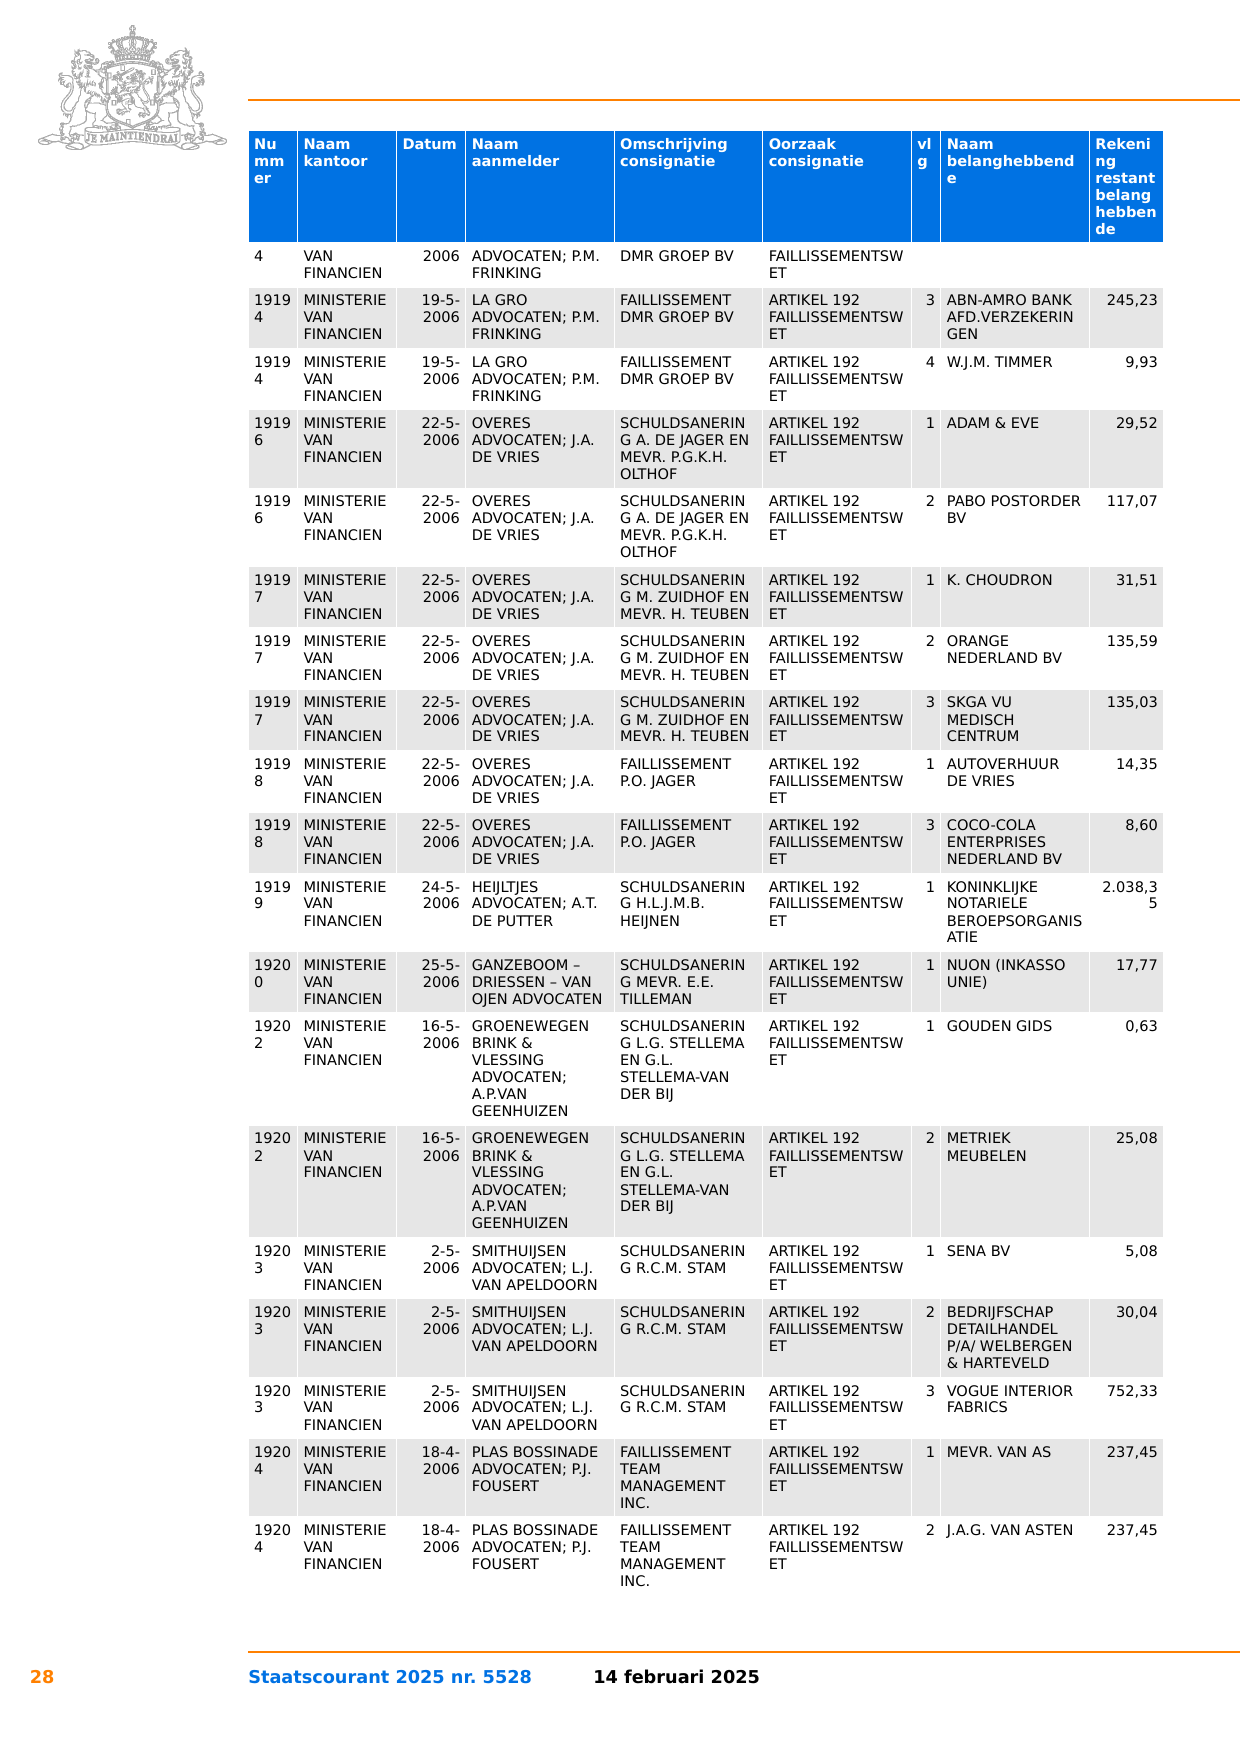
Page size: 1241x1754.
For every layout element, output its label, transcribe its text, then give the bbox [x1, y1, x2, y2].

table_cell 30,04 [1090, 1299, 1163, 1377]
table_cell ARTIKEL 192 FAILLISSEMENTSWET [763, 1439, 911, 1516]
table_cell FAILLISSEMENT P.O. JAGER [615, 751, 762, 811]
table_header vlg [912, 131, 940, 242]
table_cell 1 [912, 874, 940, 951]
table_cell ADAM & EVE [941, 410, 1089, 488]
table_cell GROENEWEGEN BRINK & VLESSING ADVOCATEN; A.P.VAN GEENHUIZEN [466, 1126, 614, 1237]
table_header Naam kantoor [298, 131, 396, 242]
table_cell ARTIKEL 192 FAILLISSEMENTSWET [763, 952, 911, 1012]
table_cell ARTIKEL 192 FAILLISSEMENTSWET [763, 1014, 911, 1125]
table_cell 25-5-2006 [397, 952, 465, 1012]
table_cell 16-5-2006 [397, 1014, 465, 1125]
table_cell MINISTERIE VAN FINANCIEN [298, 1238, 396, 1298]
table_header Naam aanmelder [466, 131, 614, 242]
table_cell 2 [912, 1518, 940, 1595]
table_cell 19203 [249, 1299, 297, 1377]
table_cell 1 [912, 952, 940, 1012]
table_cell 8,60 [1090, 813, 1163, 873]
table_cell 19203 [249, 1378, 297, 1438]
table_cell MINISTERIE VAN FINANCIEN [298, 1014, 396, 1125]
table_cell OVERES ADVOCATEN; J.A. DE VRIES [466, 628, 614, 689]
table_cell ARTIKEL 192 FAILLISSEMENTSWET [763, 1518, 911, 1595]
table_cell MINISTERIE VAN FINANCIEN [298, 489, 396, 566]
table_cell 22-5-2006 [397, 628, 465, 689]
table_cell ARTIKEL 192 FAILLISSEMENTSWET [763, 288, 911, 348]
table_cell 2.038,35 [1090, 874, 1163, 951]
table_cell 19204 [249, 1518, 297, 1595]
table_cell FAILLISSEMENT P.O. JAGER [615, 813, 762, 873]
table_cell BEDRIJFSCHAP DETAILHANDEL P/A/ WELBERGEN & HARTEVELD [941, 1299, 1089, 1377]
table_cell PLAS BOSSINADE ADVOCATEN; P.J. FOUSERT [466, 1439, 614, 1516]
table_cell 752,33 [1090, 1378, 1163, 1438]
table_cell 237,45 [1090, 1439, 1163, 1516]
table_cell 2-5-2006 [397, 1378, 465, 1438]
table_cell 19196 [249, 489, 297, 566]
table_cell MINISTERIE VAN FINANCIEN [298, 410, 396, 488]
table_cell GROENEWEGEN BRINK & VLESSING ADVOCATEN; A.P.VAN GEENHUIZEN [466, 1014, 614, 1125]
table_cell FAILLISSEMENT TEAM MANAGEMENT INC. [615, 1518, 762, 1595]
table_cell FAILLISSEMENT TEAM MANAGEMENT INC. [615, 1439, 762, 1516]
table_cell 19-5-2006 [397, 349, 465, 409]
table_cell KONINKLIJKE NOTARIELE BEROEPSORGANISATIE [941, 874, 1089, 951]
table_cell MINISTERIE VAN FINANCIEN [298, 813, 396, 873]
table_cell SCHULDSANERING L.G. STELLEMA EN G.L. STELLEMA-VAN DER BIJ [615, 1014, 762, 1125]
table_cell 2 [912, 628, 940, 689]
table_cell ARTIKEL 192 FAILLISSEMENTSWET [763, 628, 911, 689]
table_cell SCHULDSANERING R.C.M. STAM [615, 1299, 762, 1377]
table_cell 1 [912, 751, 940, 811]
table_header Datum [397, 131, 465, 242]
table_cell 18-4-2006 [397, 1439, 465, 1516]
table_cell GANZEBOOM – DRIESSEN – VAN OJEN ADVOCATEN [466, 952, 614, 1012]
table_cell ABN-AMRO BANK AFD.VERZEKERINGEN [941, 288, 1089, 348]
table_cell 24-5-2006 [397, 874, 465, 951]
table_cell GOUDEN GIDS [941, 1014, 1089, 1125]
table_cell 19197 [249, 628, 297, 689]
table_cell FAILLISSEMENT DMR GROEP BV [615, 349, 762, 409]
table_cell ARTIKEL 192 FAILLISSEMENTSWET [763, 874, 911, 951]
table_cell [941, 243, 1089, 287]
table_cell MINISTERIE VAN FINANCIEN [298, 952, 396, 1012]
table_cell 19198 [249, 751, 297, 811]
table_cell K. CHOUDRON [941, 567, 1089, 627]
table_cell 31,51 [1090, 567, 1163, 627]
table_cell DMR GROEP BV [615, 243, 762, 287]
table_cell LA GRO ADVOCATEN; P.M. FRINKING [466, 349, 614, 409]
table_cell AUTOVERHUUR DE VRIES [941, 751, 1089, 811]
table_cell 2006 [397, 243, 465, 287]
table_cell 237,45 [1090, 1518, 1163, 1595]
table_cell 29,52 [1090, 410, 1163, 488]
table_header Omschrijving consignatie [615, 131, 762, 242]
table_cell SKGA VU MEDISCH CENTRUM [941, 690, 1089, 750]
table_cell 135,03 [1090, 690, 1163, 750]
table_cell OVERES ADVOCATEN; J.A. DE VRIES [466, 489, 614, 566]
table_cell ARTIKEL 192 FAILLISSEMENTSWET [763, 1378, 911, 1438]
table_cell MINISTERIE VAN FINANCIEN [298, 690, 396, 750]
table_cell SCHULDSANERING R.C.M. STAM [615, 1378, 762, 1438]
table_cell ARTIKEL 192 FAILLISSEMENTSWET [763, 1299, 911, 1377]
table_cell NUON (INKASSO UNIE) [941, 952, 1089, 1012]
table_cell ARTIKEL 192 FAILLISSEMENTSWET [763, 813, 911, 873]
table_cell MEVR. VAN AS [941, 1439, 1089, 1516]
table_cell [912, 243, 940, 287]
table_cell SENA BV [941, 1238, 1089, 1298]
table_cell 2-5-2006 [397, 1299, 465, 1377]
table_cell 135,59 [1090, 628, 1163, 689]
table_cell 0,63 [1090, 1014, 1163, 1125]
table_cell 19202 [249, 1014, 297, 1125]
table_cell LA GRO ADVOCATEN; P.M. FRINKING [466, 288, 614, 348]
table_cell J.A.G. VAN ASTEN [941, 1518, 1089, 1595]
table_cell 19200 [249, 952, 297, 1012]
table_cell 3 [912, 288, 940, 348]
table_cell OVERES ADVOCATEN; J.A. DE VRIES [466, 751, 614, 811]
table_cell 22-5-2006 [397, 567, 465, 627]
table_cell MINISTERIE VAN FINANCIEN [298, 288, 396, 348]
table_cell MINISTERIE VAN FINANCIEN [298, 628, 396, 689]
table_cell 18-4-2006 [397, 1518, 465, 1595]
table_cell 25,08 [1090, 1126, 1163, 1237]
table_cell SCHULDSANERING MEVR. E.E. TILLEMAN [615, 952, 762, 1012]
table_cell SCHULDSANERING M. ZUIDHOF EN MEVR. H. TEUBEN [615, 628, 762, 689]
table_cell 19197 [249, 690, 297, 750]
table_cell 4 [249, 243, 297, 287]
table_cell METRIEK MEUBELEN [941, 1126, 1089, 1237]
table_cell 2 [912, 1299, 940, 1377]
table_cell MINISTERIE VAN FINANCIEN [298, 1378, 396, 1438]
table_cell [1090, 243, 1163, 287]
table_cell 22-5-2006 [397, 813, 465, 873]
table_cell PABO POSTORDER BV [941, 489, 1089, 566]
table_cell OVERES ADVOCATEN; J.A. DE VRIES [466, 410, 614, 488]
table_cell 2-5-2006 [397, 1238, 465, 1298]
table_cell SCHULDSANERING A. DE JAGER EN MEVR. P.G.K.H. OLTHOF [615, 410, 762, 488]
table_cell 19204 [249, 1439, 297, 1516]
table_cell 3 [912, 1378, 940, 1438]
table_cell ADVOCATEN; P.M. FRINKING [466, 243, 614, 287]
table_cell 1 [912, 1439, 940, 1516]
table_cell 4 [912, 349, 940, 409]
table_cell 19194 [249, 349, 297, 409]
table_cell SMITHUIJSEN ADVOCATEN; L.J. VAN APELDOORN [466, 1299, 614, 1377]
table_cell 1 [912, 567, 940, 627]
table_cell W.J.M. TIMMER [941, 349, 1089, 409]
table_cell ORANGE NEDERLAND BV [941, 628, 1089, 689]
table_cell 19203 [249, 1238, 297, 1298]
table_cell SMITHUIJSEN ADVOCATEN; L.J. VAN APELDOORN [466, 1378, 614, 1438]
table_cell SCHULDSANERING L.G. STELLEMA EN G.L. STELLEMA-VAN DER BIJ [615, 1126, 762, 1237]
table_cell MINISTERIE VAN FINANCIEN [298, 751, 396, 811]
table_cell ARTIKEL 192 FAILLISSEMENTSWET [763, 349, 911, 409]
table_cell HEIJLTJES ADVOCATEN; A.T. DE PUTTER [466, 874, 614, 951]
table_cell SCHULDSANERING A. DE JAGER EN MEVR. P.G.K.H. OLTHOF [615, 489, 762, 566]
table_cell 22-5-2006 [397, 410, 465, 488]
table_header Oorzaak consignatie [763, 131, 911, 242]
table_cell 5,08 [1090, 1238, 1163, 1298]
table_cell 245,23 [1090, 288, 1163, 348]
table_header Naam belanghebbende [941, 131, 1089, 242]
table_cell 19197 [249, 567, 297, 627]
table_cell 2 [912, 1126, 940, 1237]
table_cell 9,93 [1090, 349, 1163, 409]
table_cell 117,07 [1090, 489, 1163, 566]
table_cell 19194 [249, 288, 297, 348]
table_cell OVERES ADVOCATEN; J.A. DE VRIES [466, 813, 614, 873]
table_cell ARTIKEL 192 FAILLISSEMENTSWET [763, 751, 911, 811]
table_cell SMITHUIJSEN ADVOCATEN; L.J. VAN APELDOORN [466, 1238, 614, 1298]
table_cell MINISTERIE VAN FINANCIEN [298, 1518, 396, 1595]
table_cell SCHULDSANERING M. ZUIDHOF EN MEVR. H. TEUBEN [615, 690, 762, 750]
table_header Rekening restant belanghebbende [1090, 131, 1163, 242]
table_cell COCO-COLA ENTERPRISES NEDERLAND BV [941, 813, 1089, 873]
table_cell MINISTERIE VAN FINANCIEN [298, 1126, 396, 1237]
table_cell SCHULDSANERING H.L.J.M.B. HEIJNEN [615, 874, 762, 951]
table_cell 16-5-2006 [397, 1126, 465, 1237]
table_cell 3 [912, 813, 940, 873]
table_cell 1 [912, 410, 940, 488]
table_cell 1 [912, 1238, 940, 1298]
table_header Nummer [249, 131, 297, 242]
table_cell MINISTERIE VAN FINANCIEN [298, 1299, 396, 1377]
table_cell MINISTERIE VAN FINANCIEN [298, 1439, 396, 1516]
table_cell 19196 [249, 410, 297, 488]
table_cell OVERES ADVOCATEN; J.A. DE VRIES [466, 567, 614, 627]
table_cell FAILLISSEMENT DMR GROEP BV [615, 288, 762, 348]
table_cell MINISTERIE VAN FINANCIEN [298, 349, 396, 409]
table_cell ARTIKEL 192 FAILLISSEMENTSWET [763, 1126, 911, 1237]
table_cell VOGUE INTERIOR FABRICS [941, 1378, 1089, 1438]
table_cell 17,77 [1090, 952, 1163, 1012]
table_cell VAN FINANCIEN [298, 243, 396, 287]
table_cell 14,35 [1090, 751, 1163, 811]
table_cell 19198 [249, 813, 297, 873]
table_cell ARTIKEL 192 FAILLISSEMENTSWET [763, 567, 911, 627]
table_cell MINISTERIE VAN FINANCIEN [298, 874, 396, 951]
table_cell 19-5-2006 [397, 288, 465, 348]
table_cell 22-5-2006 [397, 751, 465, 811]
table_cell 19199 [249, 874, 297, 951]
table_cell 2 [912, 489, 940, 566]
table_cell SCHULDSANERING M. ZUIDHOF EN MEVR. H. TEUBEN [615, 567, 762, 627]
table_cell ARTIKEL 192 FAILLISSEMENTSWET [763, 410, 911, 488]
table_cell PLAS BOSSINADE ADVOCATEN; P.J. FOUSERT [466, 1518, 614, 1595]
table_cell OVERES ADVOCATEN; J.A. DE VRIES [466, 690, 614, 750]
table_cell 3 [912, 690, 940, 750]
picture [38, 25, 227, 150]
table_cell 19202 [249, 1126, 297, 1237]
table_cell ARTIKEL 192 FAILLISSEMENTSWET [763, 489, 911, 566]
table_cell SCHULDSANERING R.C.M. STAM [615, 1238, 762, 1298]
table_cell FAILLISSEMENTSWET [763, 243, 911, 287]
table_cell 22-5-2006 [397, 489, 465, 566]
table_cell 1 [912, 1014, 940, 1125]
table_cell MINISTERIE VAN FINANCIEN [298, 567, 396, 627]
table_cell 22-5-2006 [397, 690, 465, 750]
table_cell ARTIKEL 192 FAILLISSEMENTSWET [763, 690, 911, 750]
table_cell ARTIKEL 192 FAILLISSEMENTSWET [763, 1238, 911, 1298]
